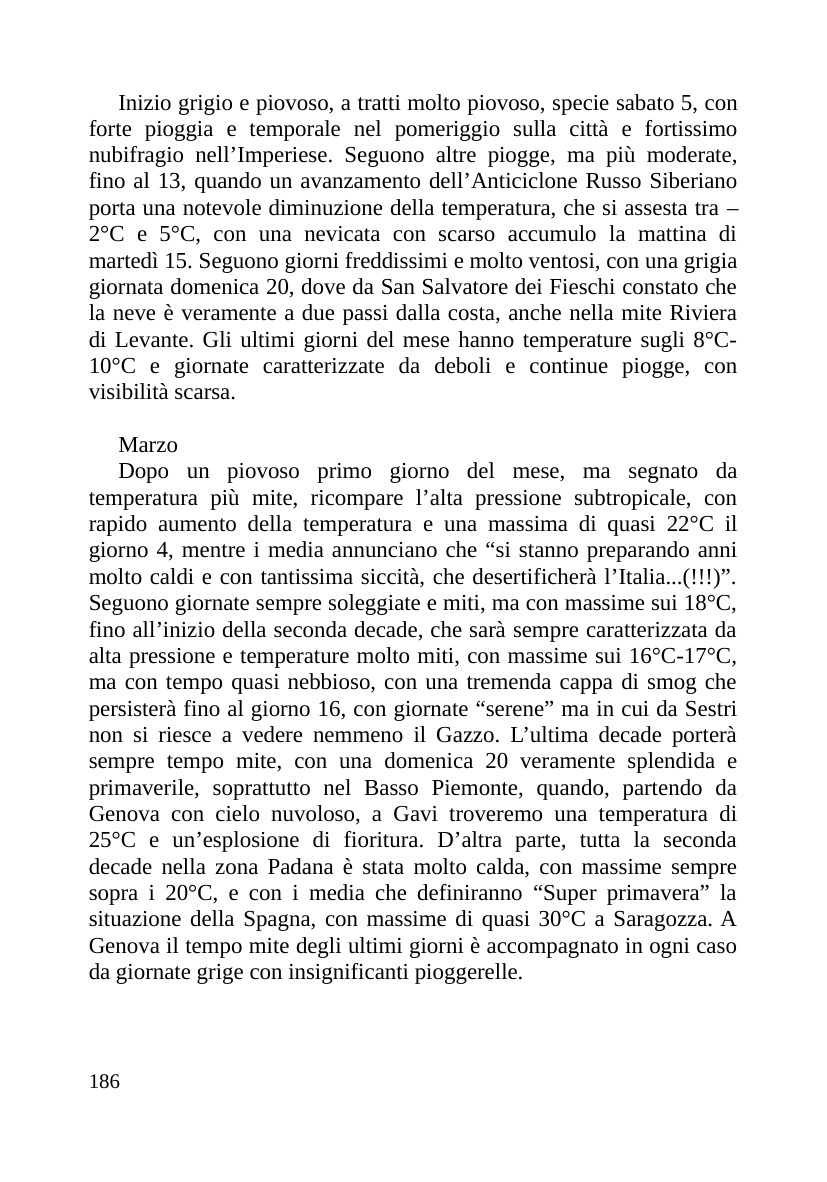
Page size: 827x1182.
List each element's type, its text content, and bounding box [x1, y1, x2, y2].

text Inizio grigio e piovoso, a tratti molto piovoso, specie sabato 5, con forte pioggia e temporale nel pomeriggio sulla città e fortissimo nubifragio nell’Imperiese. Seguono altre piogge, ma più moderate, fino al 13, quando un avanzamento dell’Anticiclone Russo Siberiano porta una notevole diminuzione della temperatura, che si assesta tra ‒2°C e 5°C, con una nevicata con scarso accumulo la mattina di martedì 15. Seguono giorni freddissimi e molto ventosi, con una grigia giornata domenica 20, dove da San Salvatore dei Fieschi constato che la neve è veramente a due passi dalla costa, anche nella mite Riviera di Levante. Gli ultimi giorni del mese hanno temperature sugli 8°C-10°C e giornate caratterizzate da deboli e continue piogge, con visibilità scarsa. [88, 88, 738, 405]
text Marzo [88, 431, 738, 457]
text Dopo un piovoso primo giorno del mese, ma segnato da temperatura più mite, ricompare l’alta pressione subtropicale, con rapido aumento della temperatura e una massima di quasi 22°C il giorno 4, mentre i media annunciano che “si stanno preparando anni molto caldi e con tantissima siccità, che desertificherà l’Italia...(!!!)”. Seguono giornate sempre soleggiate e miti, ma con massime sui 18°C, fino all’inizio della seconda decade, che sarà sempre caratterizzata da alta pressione e temperature molto miti, con massime sui 16°C-17°C, ma con tempo quasi nebbioso, con una tremenda cappa di smog che persisterà fino al giorno 16, con giornate “serene” ma in cui da Sestri non si riesce a vedere nemmeno il Gazzo. L’ultima decade porterà sempre tempo mite, con una domenica 20 veramente splendida e primaverile, soprattutto nel Basso Piemonte, quando, partendo da Genova con cielo nuvoloso, a Gavi troveremo una temperatura di 25°C e un’esplosione di fioritura. D’altra parte, tutta la seconda decade nella zona Padana è stata molto calda, con massime sempre sopra i 20°C, e con i media che definiranno “Super primavera” la situazione della Spagna, con massime di quasi 30°C a Saragozza. A Genova il tempo mite degli ultimi giorni è accompagnato in ogni caso da giornate grige con insignificanti pioggerelle. [88, 457, 738, 984]
